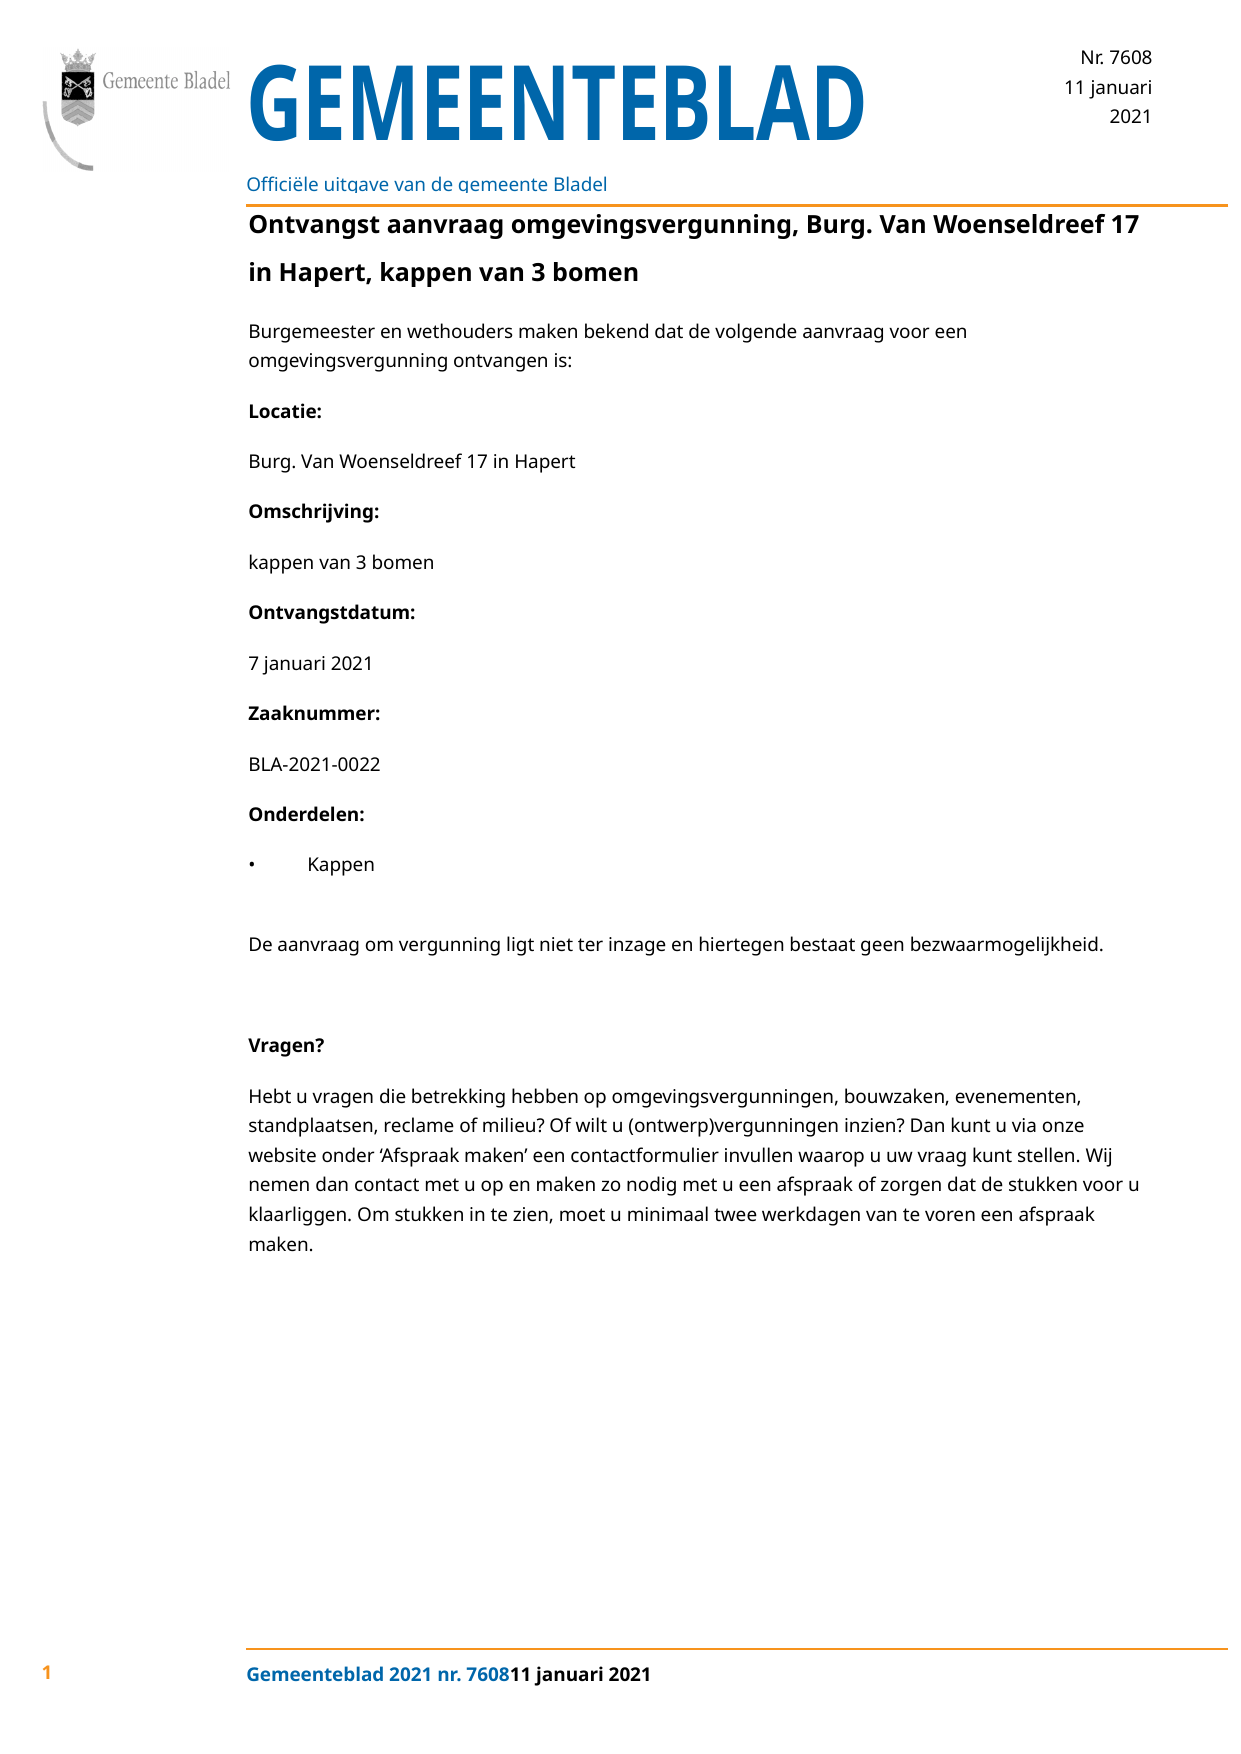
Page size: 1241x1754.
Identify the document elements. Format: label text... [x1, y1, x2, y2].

text Onderdelen: [248, 801, 1152, 827]
text Ontvangstdatum: [248, 599, 1152, 625]
text 7 januari 2021 [248, 650, 1152, 676]
text Vragen? [248, 1032, 1152, 1058]
picture [41, 47, 231, 172]
text Locatie: [248, 398, 1152, 424]
text De aanvraag om vergunning ligt niet ter inzage en hiertegen bestaat geen bezwaarmogelijkheid. [248, 932, 1152, 957]
text Hebt u vragen die betrekking hebben op omgevingsvergunningen, bouwzaken, evenementen, standplaatsen, reclame of milieu? Of wilt u (ontwerp)vergunningen inzien? Dan kunt u via onze website onder ‘Afspraak maken’ een contactformulier invullen waarop u uw vraag kunt stellen. Wij nemen dan contact met u op en maken zo nodig met u een afspraak of zorgen dat de stukken voor u klaarliggen. Om stukken in te zien, moet u minimaal twee werkdagen van te voren een afspraak maken. [248, 1083, 1152, 1257]
text Omschrijving: [248, 499, 1152, 524]
text BLA-2021-0022 [248, 751, 1152, 777]
text Burgemeester en wethouders maken bekend dat de volgende aanvraag voor een omgevingsvergunning ontvangen is: [248, 318, 1152, 373]
text Burg. Van Woenseldreef 17 in Hapert [248, 448, 1152, 474]
text kappen van 3 bomen [248, 549, 1152, 575]
text Zaaknummer: [248, 700, 1152, 726]
text Ontvangst aanvraag omgevingsvergunning, Burg. Van Woenseldreef 17 in Hapert, kappen van 3 bomen [248, 207, 1152, 288]
list Kappen [248, 852, 1152, 877]
